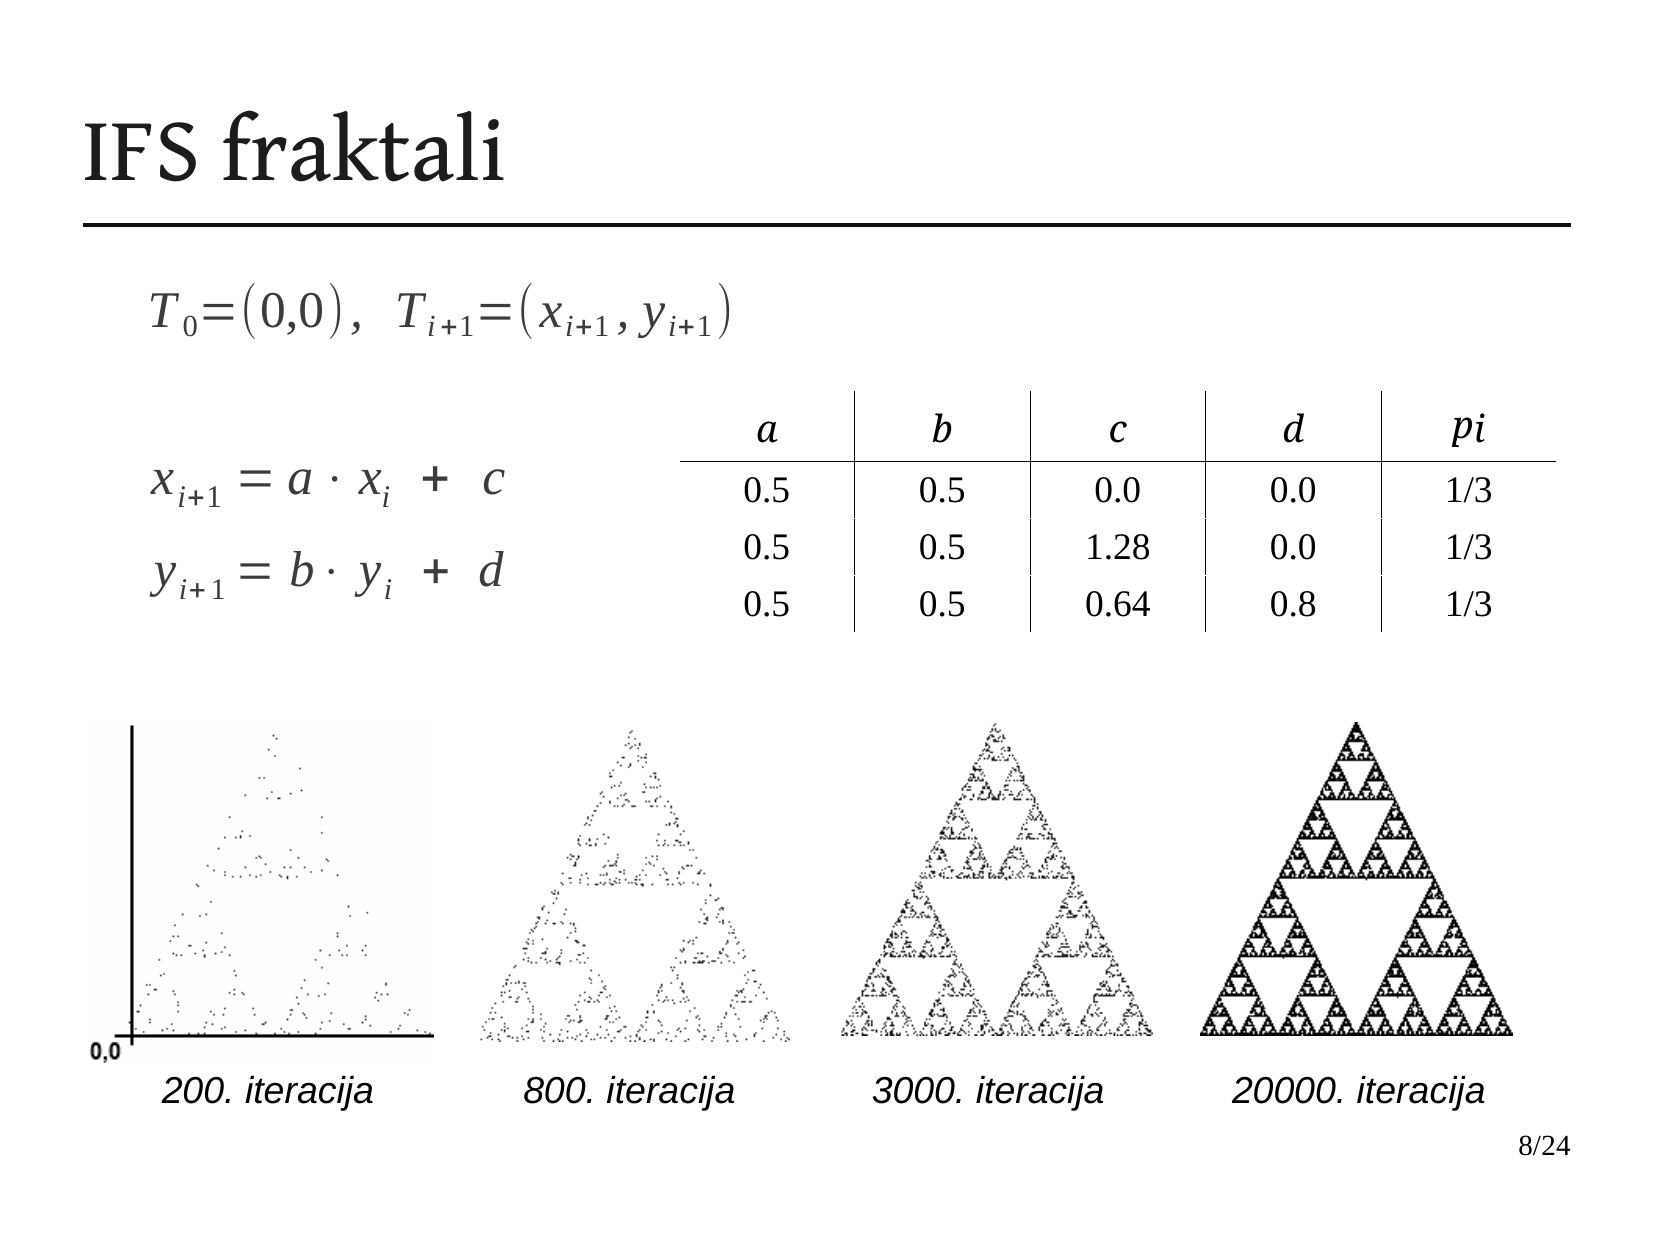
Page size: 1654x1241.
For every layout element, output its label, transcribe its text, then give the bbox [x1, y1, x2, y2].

chart [135, 542, 519, 606]
picture [1200, 722, 1513, 1036]
picture [840, 722, 1153, 1036]
title IFS fraktali [82, 49, 1571, 257]
table_header b [855, 391, 1030, 461]
table_cell 1.28 [1031, 519, 1205, 575]
table_header d [1206, 391, 1381, 461]
text_box 20000. iteracija [1217, 1062, 1501, 1120]
table_header c [1031, 391, 1205, 461]
chart [135, 448, 519, 515]
table_cell 1/3 [1382, 462, 1556, 518]
table_cell 1/3 [1382, 576, 1556, 632]
table_cell 0.5 [680, 576, 854, 632]
table_cell 0.0 [1206, 462, 1381, 518]
table_cell 0.0 [1031, 462, 1205, 518]
table_cell 0.8 [1206, 576, 1381, 632]
table_cell 0.64 [1031, 576, 1205, 632]
text_box 3000. iteracija [857, 1062, 1120, 1120]
table_cell 0.5 [855, 576, 1030, 632]
table_cell 0.5 [680, 462, 854, 518]
picture [90, 721, 434, 1066]
table_cell 0.5 [855, 519, 1030, 575]
table_cell 0.0 [1206, 519, 1381, 575]
table_cell 0.5 [680, 519, 854, 575]
table_header a [679, 391, 854, 461]
text_box 800. iteracija [508, 1062, 751, 1120]
text_box 200. iteracija [136, 1062, 389, 1120]
picture [476, 729, 790, 1043]
table_cell 0.5 [855, 462, 1030, 518]
table_header pi [1382, 391, 1556, 461]
table_cell 1/3 [1382, 519, 1556, 575]
chart [134, 279, 746, 346]
